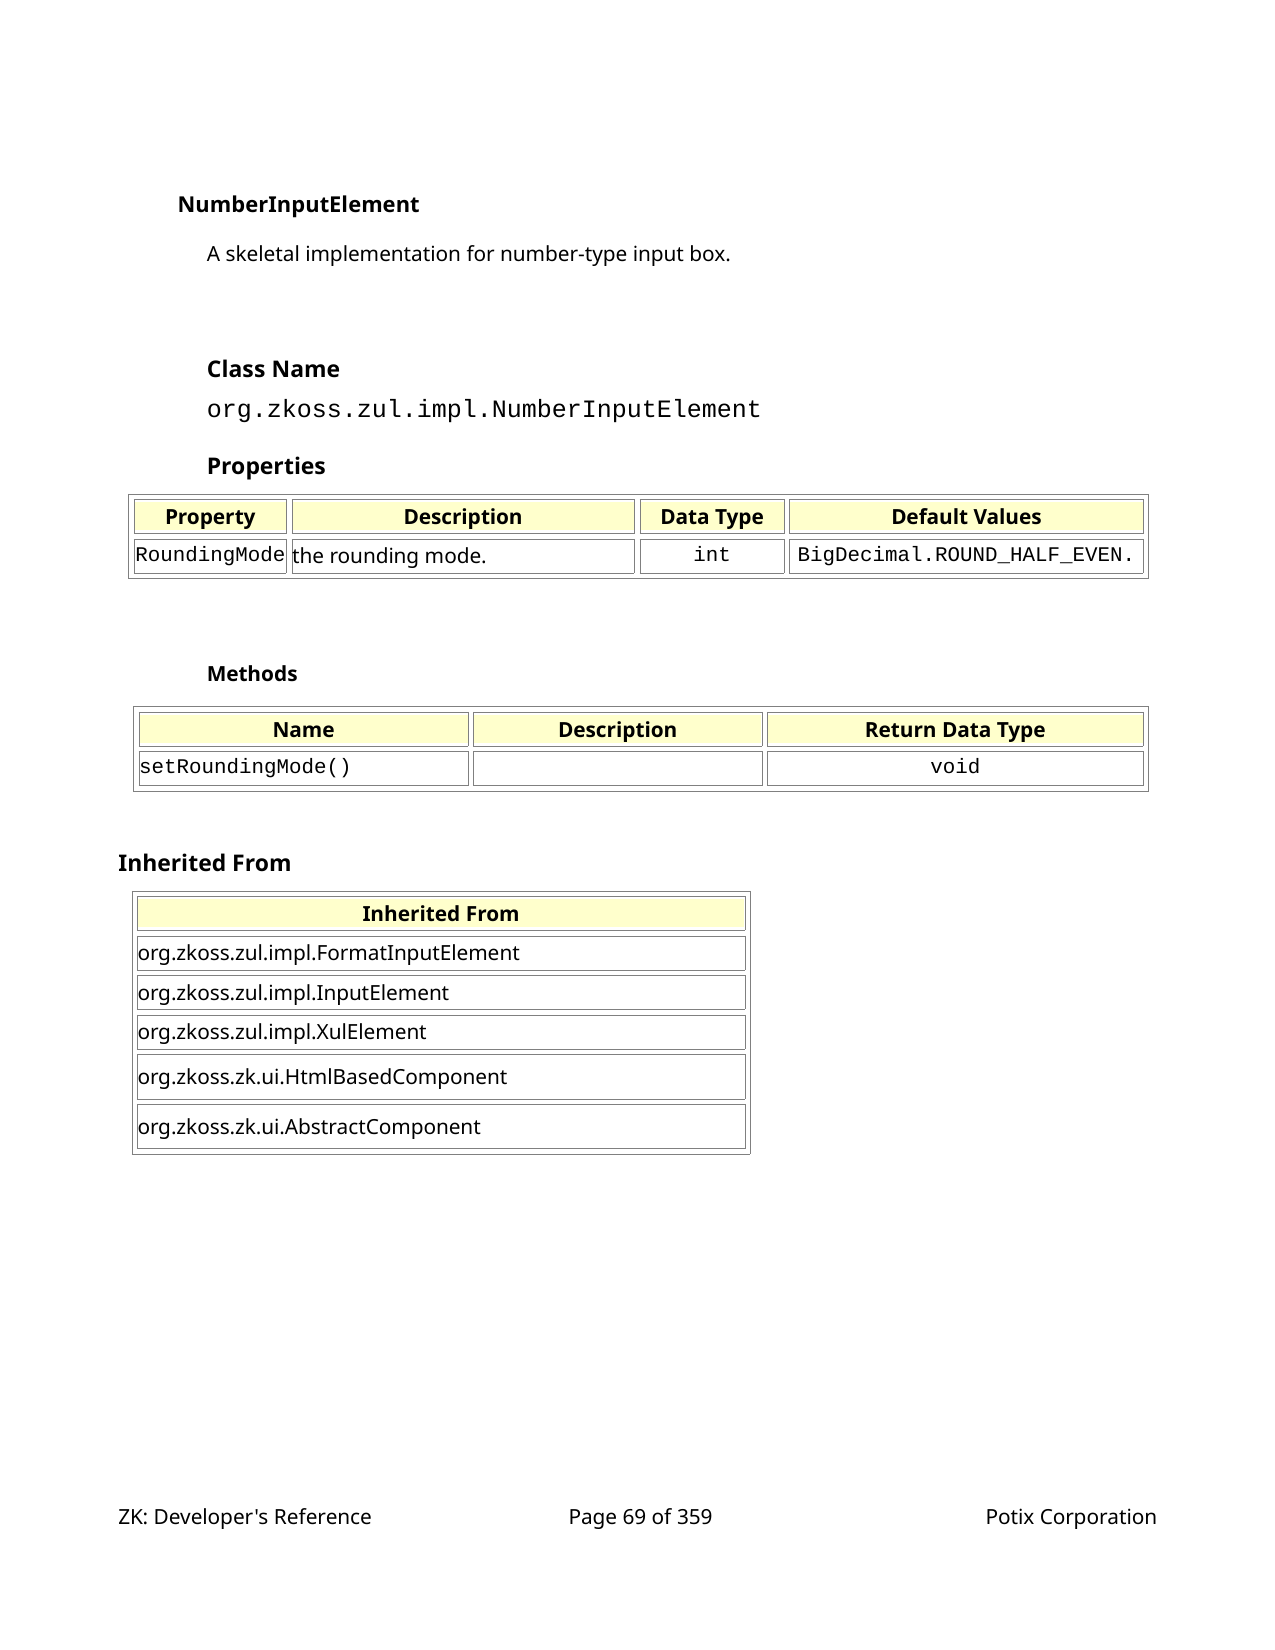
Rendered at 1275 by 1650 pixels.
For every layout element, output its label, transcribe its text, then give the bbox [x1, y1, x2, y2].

table_cell org.zkoss.zk.ui.HtmlBasedComponent [134, 1049, 747, 1098]
table_cell org.zkoss.zul.impl.FormatInputElement [134, 930, 747, 970]
table_header Description [471, 707, 764, 746]
subtitle Class Name [207, 353, 1157, 384]
table_header Property [131, 495, 289, 533]
table_cell BigDecimal.ROUND_HALF_EVEN. [787, 533, 1146, 573]
text org.zkoss.zul.impl.NumberInputElement [207, 397, 1157, 425]
text Inherited From [118, 847, 1157, 878]
subtitle Properties [207, 450, 1157, 481]
table_cell org.zkoss.zk.ui.AbstractComponent [134, 1099, 747, 1148]
table_header Name [136, 707, 471, 746]
table_header Inherited From [134, 892, 747, 930]
table_header Default Values [787, 495, 1146, 533]
table_cell org.zkoss.zul.impl.XulElement [134, 1009, 747, 1049]
table_cell [471, 746, 764, 785]
table_header Data Type [637, 495, 787, 533]
text A skeletal implementation for number-type input box. [207, 239, 1157, 268]
table_cell the rounding mode. [289, 533, 637, 573]
table_cell int [637, 533, 787, 573]
table_cell org.zkoss.zul.impl.InputElement [134, 970, 747, 1009]
table_header Return Data Type [764, 707, 1146, 746]
table_header Description [289, 495, 637, 533]
subtitle NumberInputElement [177, 189, 1157, 219]
subtitle Methods [207, 659, 1157, 687]
table_cell [474, 752, 762, 785]
table_cell setRoundingMode() [136, 746, 471, 785]
table_cell RoundingMode [131, 533, 289, 573]
table_cell void [764, 746, 1146, 785]
